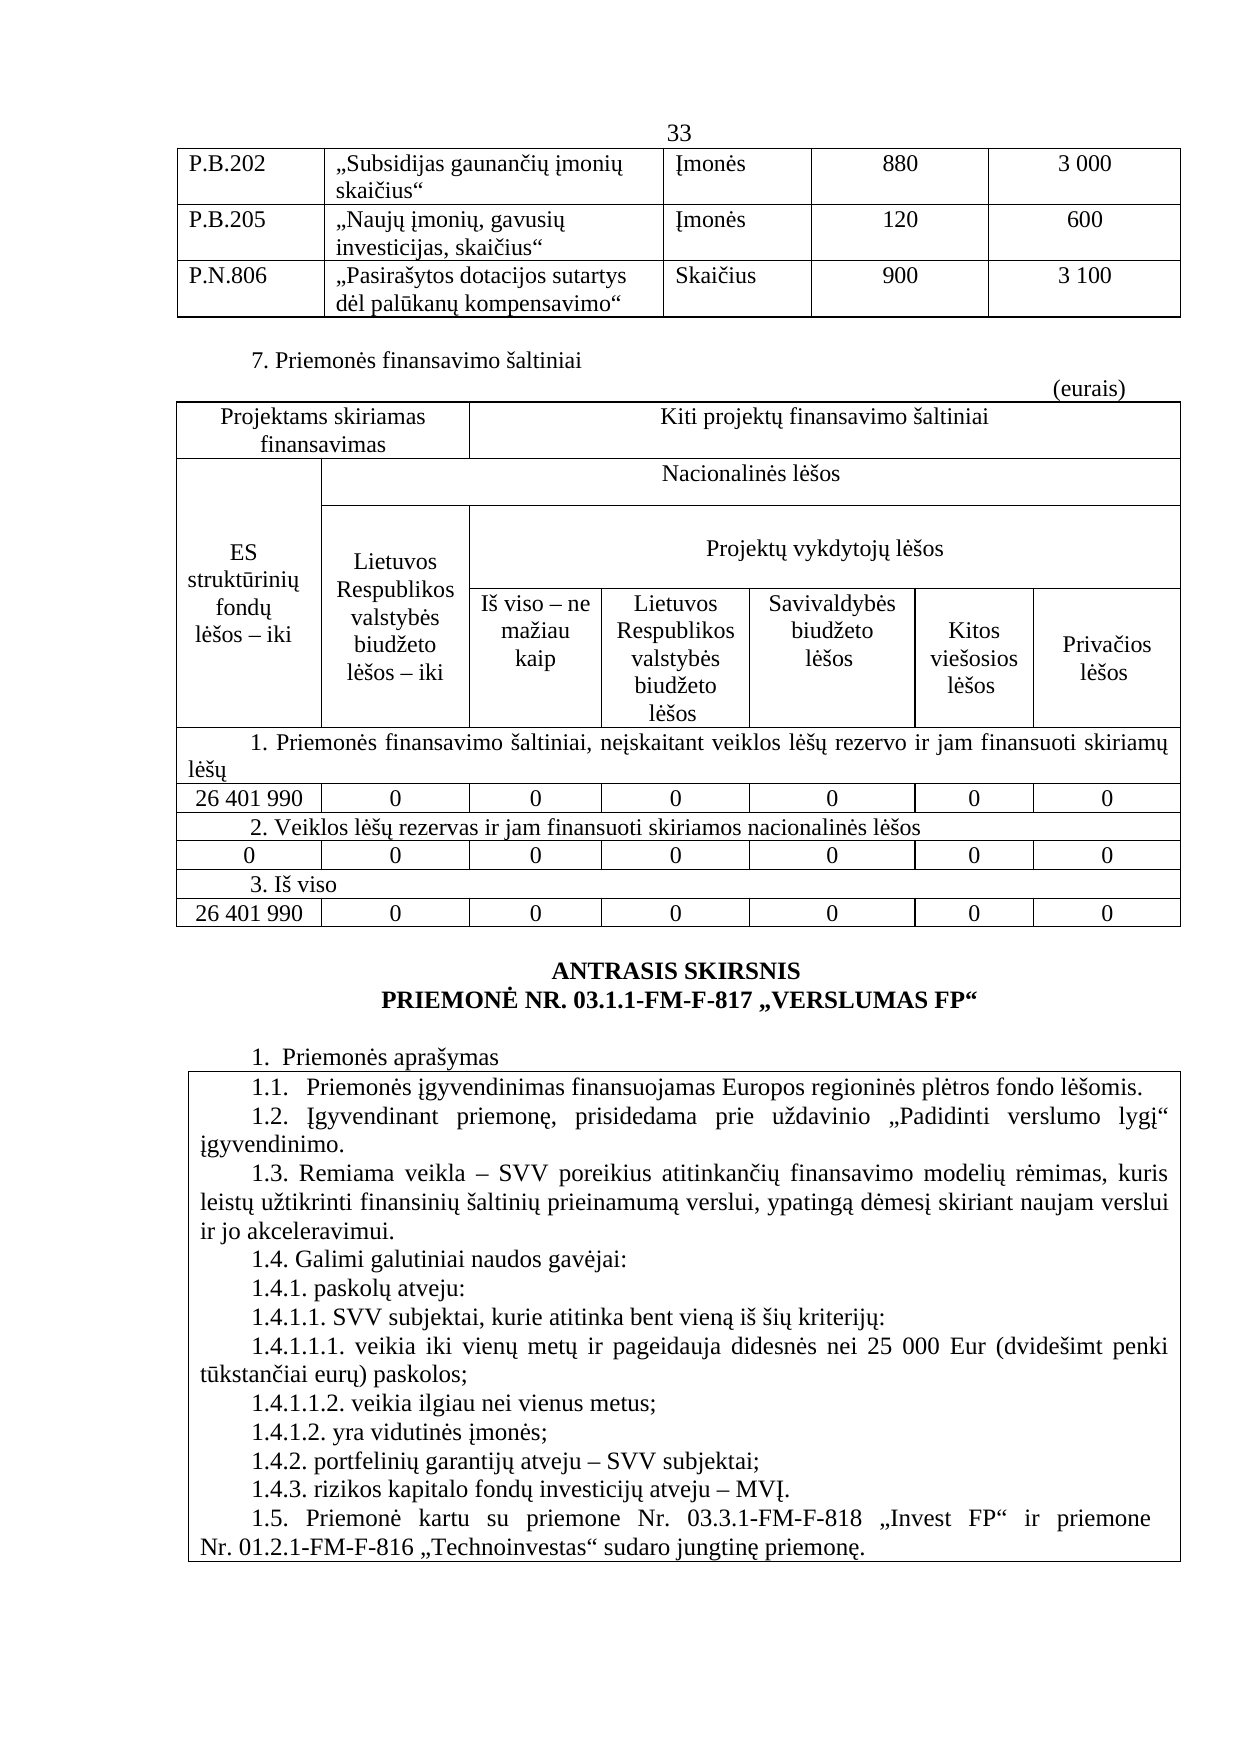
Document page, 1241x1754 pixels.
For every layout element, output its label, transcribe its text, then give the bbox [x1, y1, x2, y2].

table_cell Projektų vykdytojų lėšos [470, 506, 1180, 588]
table_cell 26 401 990 [177, 784, 321, 812]
table_cell 1. Priemonės finansavimo šaltiniai, neįskaitant veiklos lėšų rezervo ir jam finansuoti skiriamų lėšų [177, 728, 1180, 783]
table_cell Lietuvos Respublikos valstybės biudžeto lėšos – iki [322, 506, 469, 727]
table_cell 0 [602, 899, 749, 926]
table_cell Iš viso – ne mažiau kaip [470, 589, 601, 727]
table_cell 0 [916, 841, 1033, 869]
table_cell 3. Iš viso [177, 870, 1180, 898]
table_cell 0 [470, 841, 601, 869]
table_cell 600 [989, 205, 1180, 260]
table_cell Įmonės [664, 205, 811, 260]
text PRIEMONĖ NR. 03.1.1-FM-F-817 „VERSLUMAS FP“ [177, 985, 1181, 1013]
table_header Projektams skiriamas finansavimas [177, 403, 469, 458]
text 1. Priemonės aprašymas [251, 1042, 1181, 1071]
table_cell 0 [1034, 784, 1180, 812]
table_cell 0 [1034, 841, 1180, 869]
table_cell 880 [812, 149, 988, 204]
table_cell 0 [916, 784, 1033, 812]
table_cell 0 [750, 784, 914, 812]
table_cell 0 [470, 899, 601, 926]
table_header Kiti projektų finansavimo šaltiniai [470, 403, 1180, 458]
table_cell 0 [470, 784, 601, 812]
table_cell 120 [812, 205, 988, 260]
table_cell Savivaldybės biudžeto lėšos [750, 589, 914, 727]
table_header 1.1. Priemonės įgyvendinimas finansuojamas Europos regioninės plėtros fondo lėšomis. 1.2. Įgyvendinant priemonę, prisidedama prie uždavinio „Padidinti verslumo lygį“ įgyvendinimo. 1.3. Remiama veikla – SVV poreikius atitinkančių finansavimo modelių rėmimas, kuris leistų užtikrinti finansinių šaltinių prieinamumą verslui, ypatingą dėmesį skiriant naujam verslui ir jo akceleravimui. 1.4. Galimi galutiniai naudos gavėjai: 1.4.1. paskolų atveju: 1.4.1.1. SVV subjektai, kurie atitinka bent vieną iš šių kriterijų: 1.4.1.1.1. veikia iki vienų metų ir pageidauja didesnės nei 25 000 Eur (dvidešimt penki tūkstančiai eurų) paskolos; 1.4.1.1.2. veikia ilgiau nei vienus metus; 1.4.1.2. yra vidutinės įmonės; 1.4.2. portfelinių garantijų atveju – SVV subjektai; 1.4.3. rizikos kapitalo fondų investicijų atveju – MVĮ. 1.5. Priemonė kartu su priemone Nr. 03.3.1-FM-F-818 „Invest FP“ ir priemone Nr. 01.2.1-FM-F-816 „Technoinvestas“ sudaro jungtinę priemonę. [189, 1072, 1180, 1561]
table_cell 0 [177, 841, 321, 869]
table_cell 0 [322, 899, 469, 926]
table_cell 0 [1034, 899, 1180, 926]
table_cell 0 [322, 841, 469, 869]
text (eurais) [251, 374, 1181, 401]
table_cell Privačios lėšos [1034, 589, 1180, 727]
table_cell Įmonės [664, 149, 811, 204]
table_cell 0 [750, 899, 914, 926]
table_cell P.B.205 [178, 205, 324, 260]
table_cell „Pasirašytos dotacijos sutartys dėl palūkanų kompensavimo“ [325, 261, 663, 316]
table_cell 0 [916, 899, 1033, 926]
text ANTRASIS SKIRSNIS [177, 956, 1181, 985]
table_cell 900 [812, 261, 988, 316]
table_cell Kitos viešosios lėšos [916, 589, 1033, 727]
text 7. Priemonės finansavimo šaltiniai [251, 346, 1181, 374]
table_cell 0 [602, 784, 749, 812]
table_cell 26 401 990 [177, 899, 321, 926]
table_cell Nacionalinės lėšos [322, 459, 1180, 505]
table_cell Skaičius [664, 261, 811, 316]
table_cell P.B.202 [178, 149, 324, 204]
table_cell 0 [322, 784, 469, 812]
table_cell 0 [602, 841, 749, 869]
table_cell Lietuvos Respublikos valstybės biudžeto lėšos [602, 589, 749, 727]
table_cell 2. Veiklos lėšų rezervas ir jam finansuoti skiriamos nacionalinės lėšos [177, 813, 1180, 840]
table_cell 3 100 [989, 261, 1180, 316]
table_cell „Naujų įmonių, gavusių investicijas, skaičius“ [325, 205, 663, 260]
table_cell „Subsidijas gaunančių įmonių skaičius“ [325, 149, 663, 204]
table_cell 3 000 [989, 149, 1180, 204]
table_cell 0 [750, 841, 914, 869]
table_cell P.N.806 [178, 261, 324, 316]
table_cell ES struktūrinių fondų lėšos – iki [177, 459, 321, 727]
